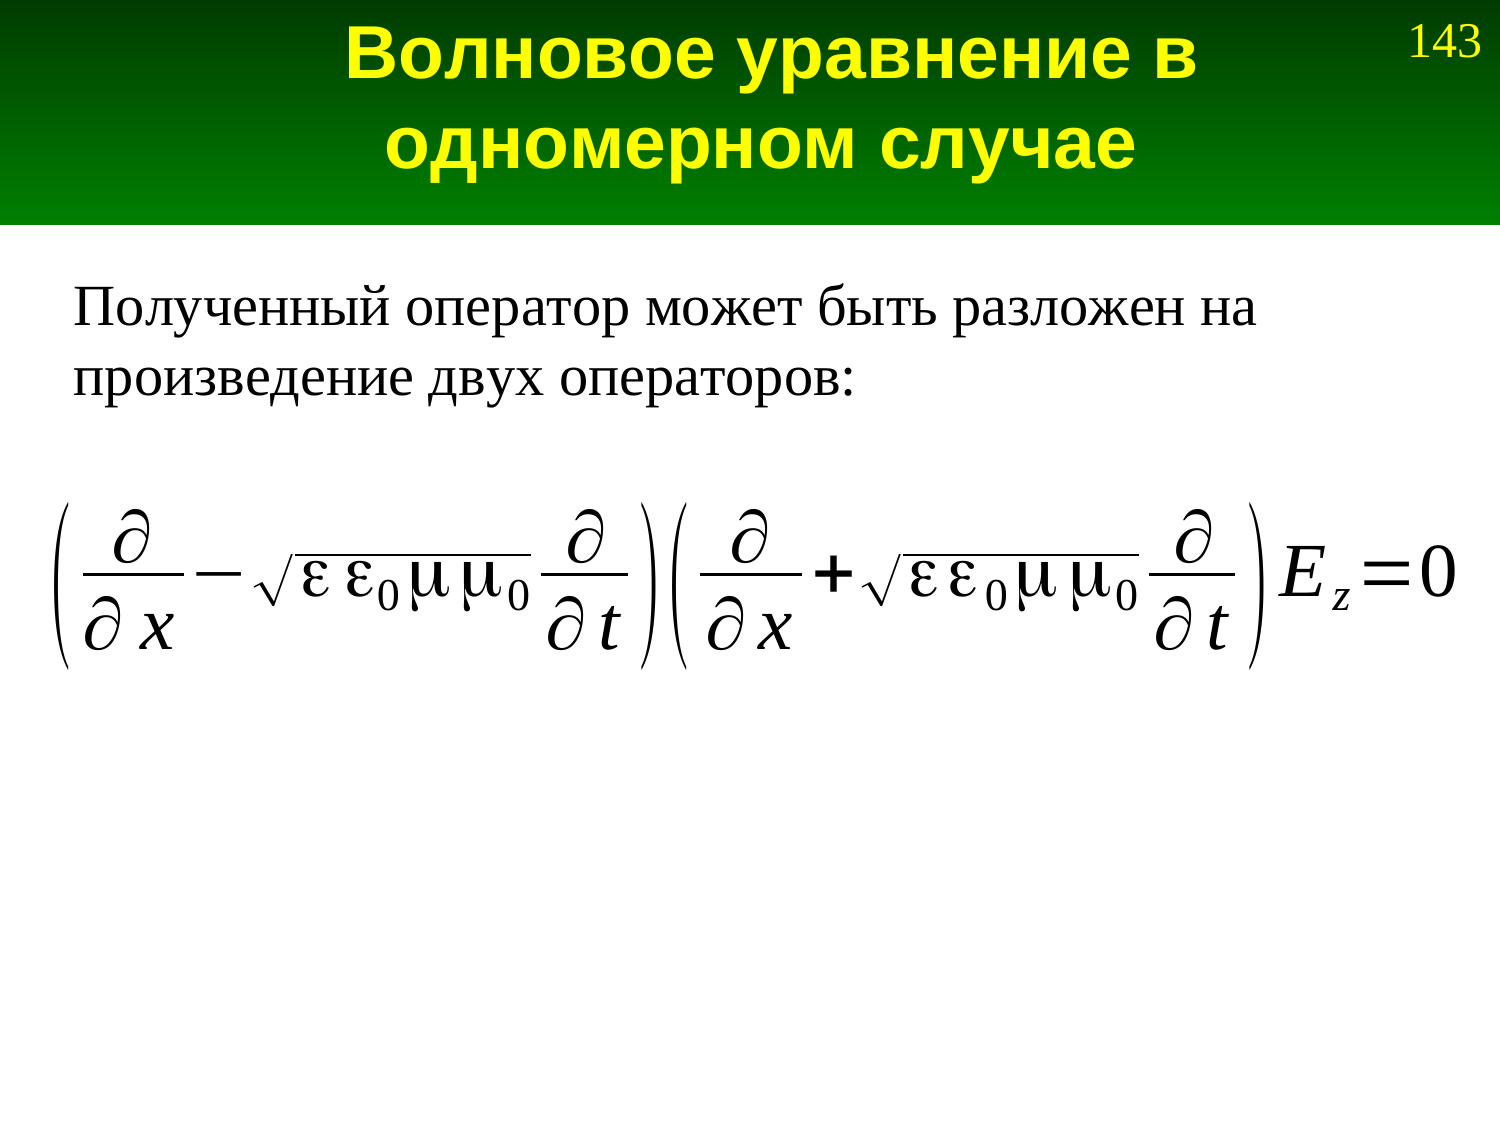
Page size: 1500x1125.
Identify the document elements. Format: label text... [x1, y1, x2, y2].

title Волновое уравнение в одномерном случае [123, 0, 1399, 192]
text_box Полученный оператор может быть разложен на произведение двух операторов: [59, 259, 1441, 485]
chart [29, 496, 1480, 673]
